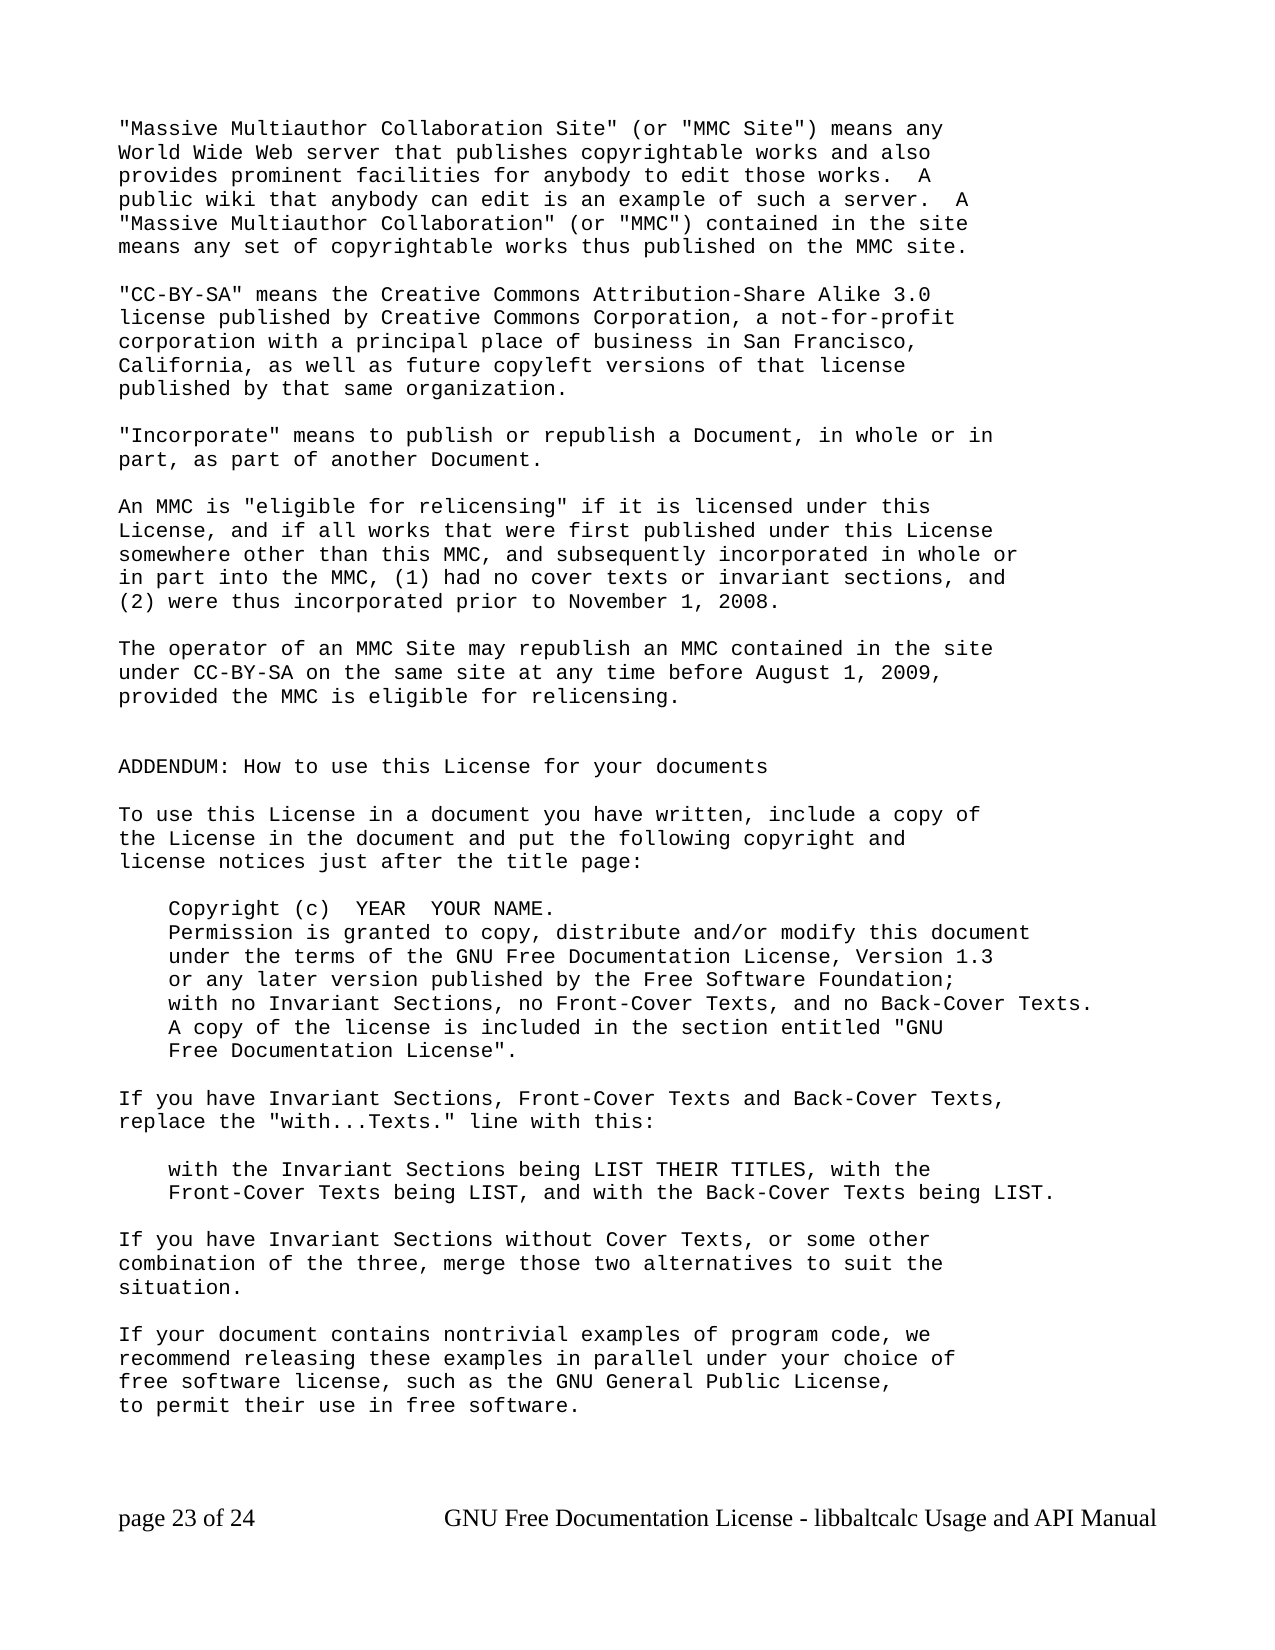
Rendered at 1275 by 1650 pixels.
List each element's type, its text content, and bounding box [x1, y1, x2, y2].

text combination of the three, merge those two alternatives to suit the [118, 1253, 1157, 1277]
text "Massive Multiauthor Collaboration" (or "MMC") contained in the site [118, 213, 1157, 236]
text If your document contains nontrivial examples of program code, we [118, 1324, 1157, 1348]
text A copy of the license is included in the section entitled "GNU [118, 1017, 1157, 1040]
text recommend releasing these examples in parallel under your choice of [118, 1348, 1157, 1371]
text public wiki that anybody can edit is an example of such a server. A [118, 189, 1157, 213]
text provides prominent facilities for anybody to edit those works. A [118, 165, 1157, 189]
text with no Invariant Sections, no Front-Cover Texts, and no Back-Cover Texts. [118, 993, 1157, 1017]
text the License in the document and put the following copyright and [118, 827, 1157, 851]
text free software license, such as the GNU General Public License, [118, 1371, 1157, 1395]
text Front-Cover Texts being LIST, and with the Back-Cover Texts being LIST. [118, 1182, 1157, 1206]
text under the terms of the GNU Free Documentation License, Version 1.3 [118, 946, 1157, 969]
text provided the MMC is eligible for relicensing. [118, 686, 1157, 709]
text situation. [118, 1277, 1157, 1300]
text World Wide Web server that publishes copyrightable works and also [118, 142, 1157, 165]
text under CC-BY-SA on the same site at any time before August 1, 2009, [118, 662, 1157, 686]
text To use this License in a document you have written, include a copy of [118, 804, 1157, 827]
text to permit their use in free software. [118, 1395, 1157, 1419]
text means any set of copyrightable works thus published on the MMC site. [118, 236, 1157, 260]
text The operator of an MMC Site may republish an MMC contained in the site [118, 638, 1157, 662]
text Copyright (c) YEAR YOUR NAME. [118, 898, 1157, 922]
text corporation with a principal place of business in San Francisco, [118, 331, 1157, 354]
text in part into the MMC, (1) had no cover texts or invariant sections, and [118, 567, 1157, 591]
text If you have Invariant Sections, Front-Cover Texts and Back-Cover Texts, [118, 1088, 1157, 1111]
text "CC-BY-SA" means the Creative Commons Attribution-Share Alike 3.0 [118, 284, 1157, 307]
text "Incorporate" means to publish or republish a Document, in whole or in [118, 426, 1157, 449]
text published by that same organization. [118, 378, 1157, 402]
text If you have Invariant Sections without Cover Texts, or some other [118, 1229, 1157, 1253]
text Free Documentation License". [118, 1040, 1157, 1064]
text California, as well as future copyleft versions of that license [118, 354, 1157, 378]
text license published by Creative Commons Corporation, a not-for-profit [118, 307, 1157, 331]
text replace the "with...Texts." line with this: [118, 1111, 1157, 1135]
text license notices just after the title page: [118, 851, 1157, 875]
text or any later version published by the Free Software Foundation; [118, 969, 1157, 993]
text with the Invariant Sections being LIST THEIR TITLES, with the [118, 1158, 1157, 1182]
text Permission is granted to copy, distribute and/or modify this document [118, 922, 1157, 946]
text "Massive Multiauthor Collaboration Site" (or "MMC Site") means any [118, 118, 1157, 142]
text An MMC is "eligible for relicensing" if it is licensed under this [118, 496, 1157, 520]
text somewhere other than this MMC, and subsequently incorporated in whole or [118, 544, 1157, 567]
text part, as part of another Document. [118, 449, 1157, 473]
text License, and if all works that were first published under this License [118, 520, 1157, 544]
text (2) were thus incorporated prior to November 1, 2008. [118, 591, 1157, 615]
text ADDENDUM: How to use this License for your documents [118, 757, 1157, 780]
